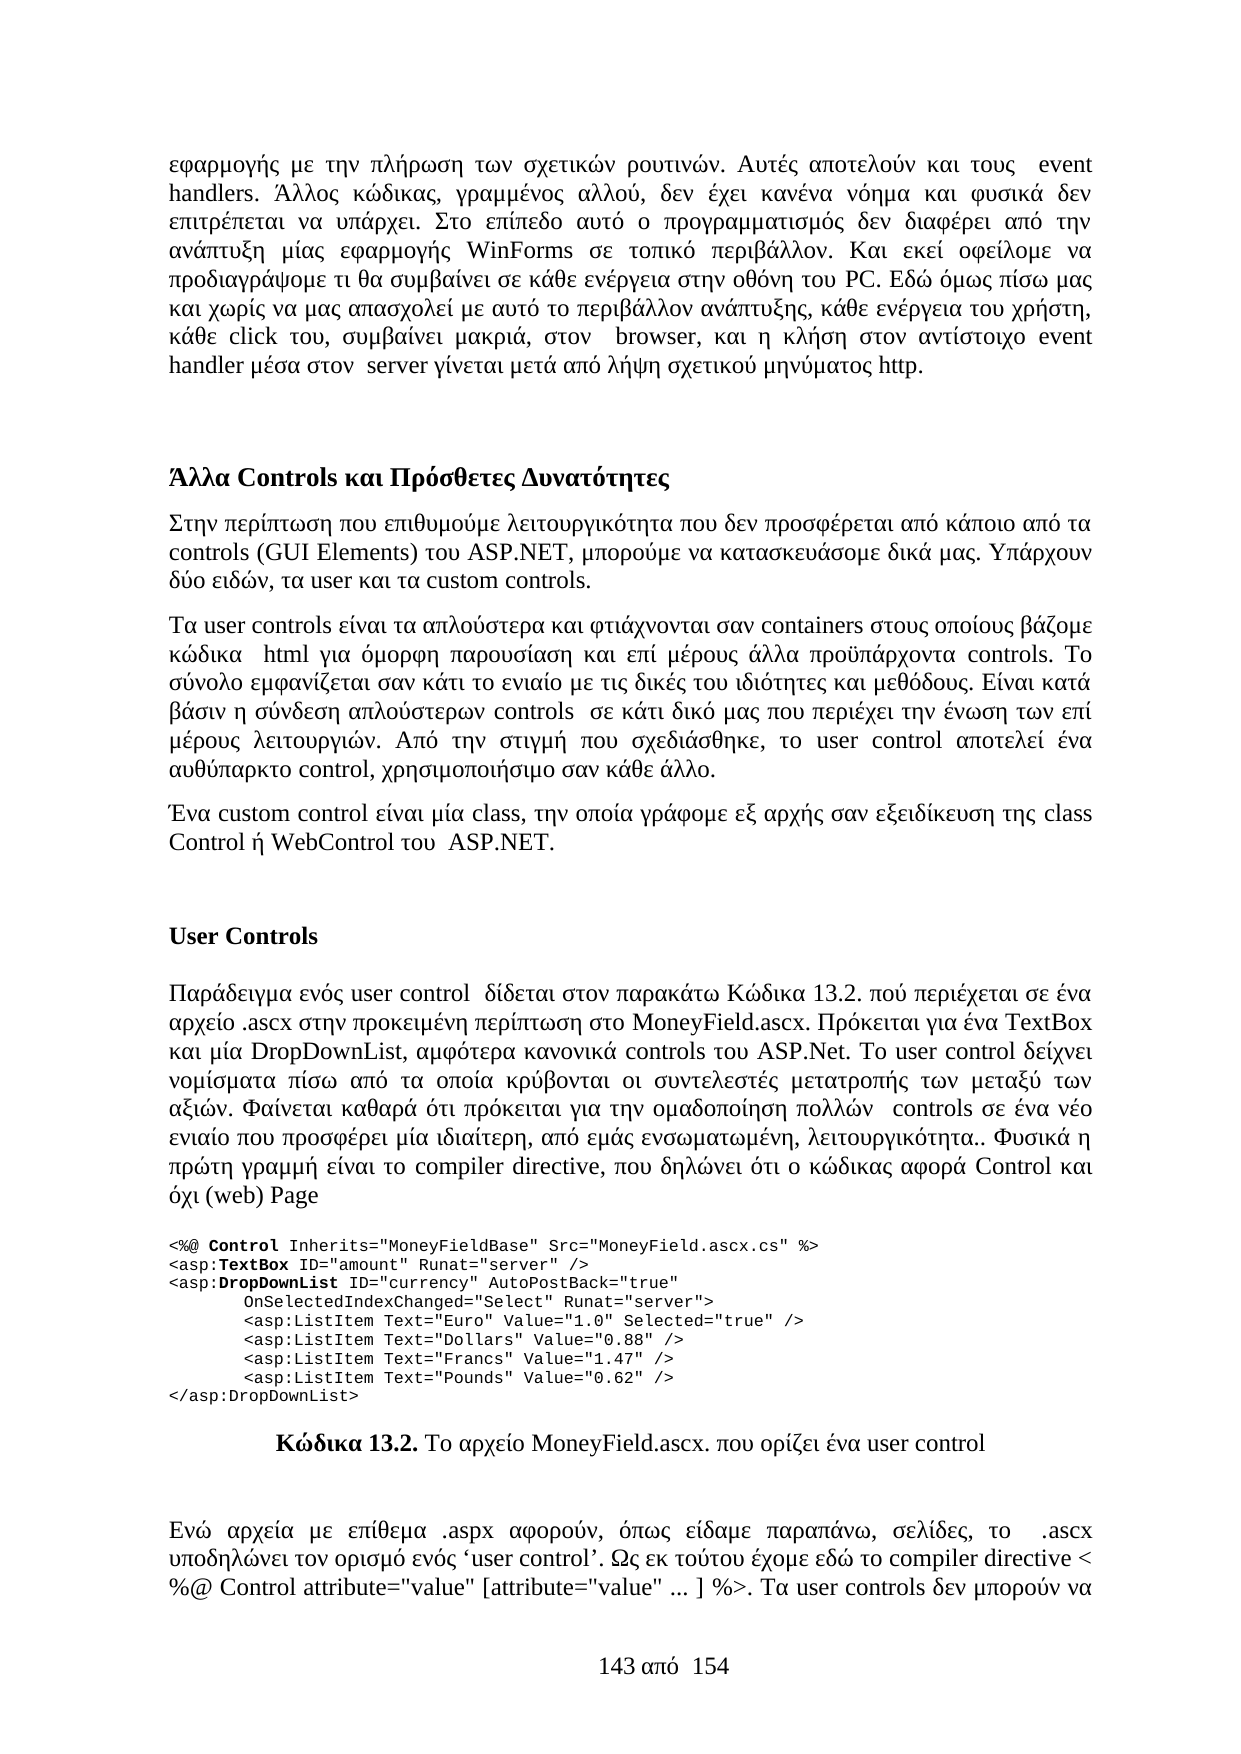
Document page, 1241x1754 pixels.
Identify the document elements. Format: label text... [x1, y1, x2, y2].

text <asp:ListItem Text="Francs" Value="1.47" /> [169, 1350, 1092, 1369]
text Στην περίπτωση που επιθυμούμε λειτουργικότητα που δεν προσφέρεται από κάποιο από τα controls (GUI Elements) του ASP.NET, μπορούμε να κατασκευάσομε δικά μας. Υπάρχουν δύο ειδών, τα user και τα custom controls. [169, 508, 1092, 594]
text Παράδειγμα ενός user control δίδεται στον παρακάτω Κώδικα 13.2. πού περιέχεται σε ένα αρχείο .ascx στην προκειμένη περίπτωση στο MoneyField.ascx. Πρόκειται για ένα TextBox και μία DropDownList, αμφότερα κανονικά controls του ASP.Net. Το user control δείχνει νομίσματα πίσω από τα οποία κρύβονται οι συντελεστές μετατροπής των μεταξύ των αξιών. Φαίνεται καθαρά ότι πρόκειται για την ομαδοποίηση πολλών controls σε ένα νέο ενιαίο που προσφέρει μία ιδιαίτερη, από εμάς ενσωματωμένη, λειτουργικότητα.. Φυσικά η πρώτη γραμμή είναι το compiler directive, που δηλώνει ότι ο κώδικας αφορά Control και όχι (web) Page [169, 978, 1092, 1208]
text <asp:ListItem Text="Euro" Value="1.0" Selected="true" /> [169, 1313, 1092, 1331]
text <asp:ListItem Text="Pounds" Value="0.62" /> [169, 1369, 1092, 1388]
text Ένα custom control είναι μία class, την οποία γράφομε εξ αρχής σαν εξειδίκευση της class Control ή WebControl του ASP.NET. [169, 798, 1092, 856]
text OnSelectedIndexChanged="Select" Runat="server"> [169, 1294, 1092, 1313]
text εφαρμογής με την πλήρωση των σχετικών ρουτινών. Αυτές αποτελούν και τους event handlers. Άλλος κώδικας, γραμμένος αλλού, δεν έχει κανένα νόημα και φυσικά δεν επιτρέπεται να υπάρχει. Στο επίπεδο αυτό ο προγραμματισμός δεν διαφέρει από την ανάπτυξη μίας εφαρμογής WinForms σε τοπικό περιβάλλον. Και εκεί οφείλομε να προδιαγράψομε τι θα συμβαίνει σε κάθε ενέργεια στην οθόνη του PC. Εδώ όμως πίσω μας και χωρίς να μας απασχολεί με αυτό το περιβάλλον ανάπτυξης, κάθε ενέργεια του χρήστη, κάθε click του, συμβαίνει μακριά, στον browser, και η κλήση στον αντίστοιχο event handler μέσα στον server γίνεται μετά από λήψη σχετικού μηνύματος http. [169, 149, 1092, 379]
text <%@ Control Inherits="MoneyFieldBase" Src="MoneyField.ascx.cs" %> [169, 1237, 1092, 1256]
text User Controls [169, 921, 1092, 950]
text Τα user controls είναι τα απλούστερα και φτιάχνονται σαν containers στους οποίους βάζομε κώδικα html για όμορφη παρουσίαση και επί μέρους άλλα προϋπάρχοντα controls. Το σύνολο εμφανίζεται σαν κάτι το ενιαίο με τις δικές του ιδιότητες και μεθόδους. Είναι κατά βάσιν η σύνδεση απλούστερων controls σε κάτι δικό μας που περιέχει την ένωση των επί μέρους λειτουργιών. Από την στιγμή που σχεδιάσθηκε, το user control αποτελεί ένα αυθύπαρκτο control, χρησιμοποιήσιμο σαν κάθε άλλο. [169, 610, 1092, 782]
text Κώδικα 13.2. Το αρχείο MoneyField.ascx. που ορίζει ένα user control [169, 1428, 1092, 1457]
text <asp:TextBox ID="amount" Runat="server" /> [169, 1256, 1092, 1275]
subtitle Άλλα Controls και Πρόσθετες Δυνατότητες [169, 461, 1092, 492]
text Ενώ αρχεία με επίθεμα .aspx αφορούν, όπως είδαμε παραπάνω, σελίδες, το .ascx υποδηλώνει τον ορισμό ενός ‘user control’. Ως εκ τούτου έχομε εδώ το compiler directive <%@ Control attribute="value" [attribute="value" ... ] %>. Τα user controls δεν μπορούν να [169, 1515, 1092, 1601]
text <asp:DropDownList ID="currency" AutoPostBack="true" [169, 1275, 1092, 1294]
text <asp:ListItem Text="Dollars" Value="0.88" /> [169, 1331, 1092, 1350]
text </asp:DropDownList> [169, 1388, 1092, 1407]
